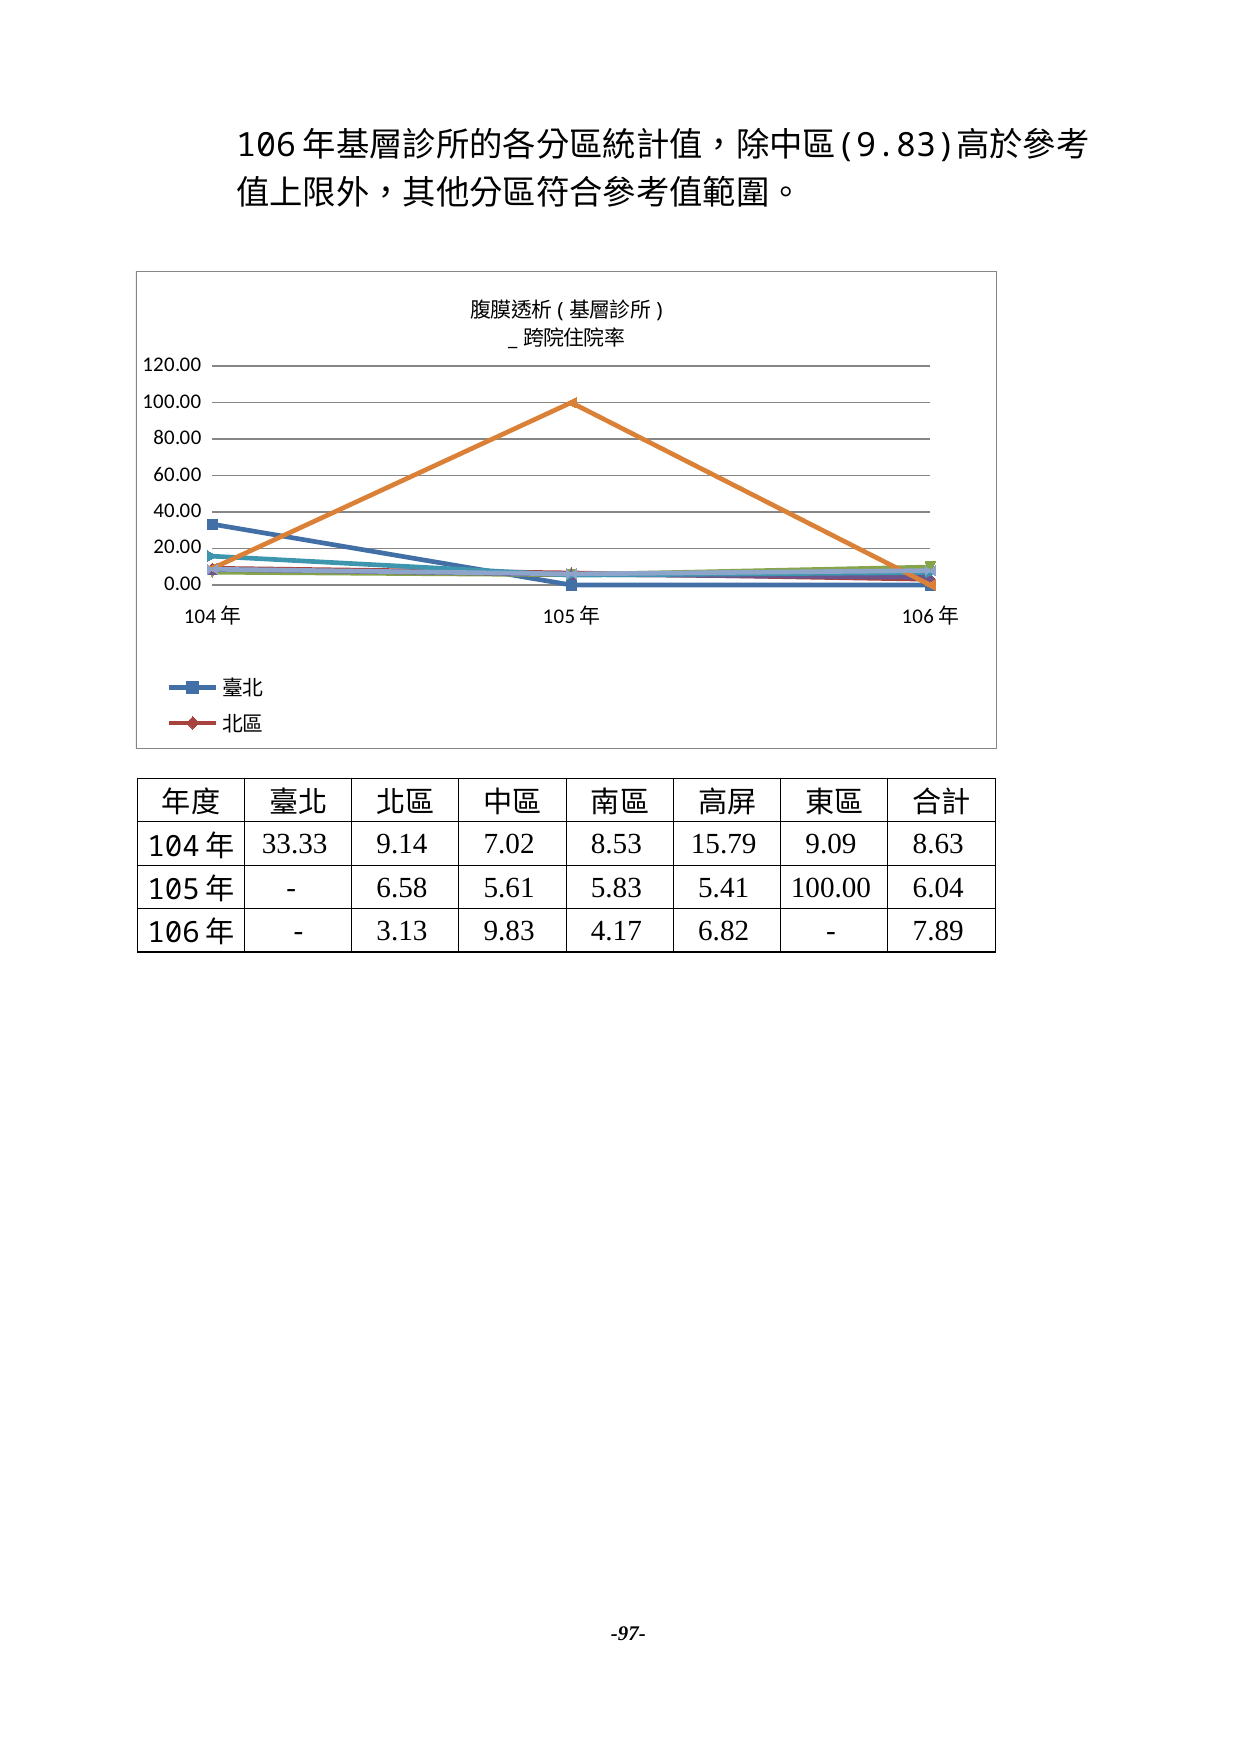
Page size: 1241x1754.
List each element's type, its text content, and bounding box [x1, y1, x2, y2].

table_cell - [245, 909, 351, 951]
table_cell 5.83 [567, 866, 673, 908]
table_cell 15.79 [674, 822, 780, 864]
table_header 臺北 [245, 779, 351, 821]
table_cell 106年 [138, 909, 244, 951]
table_cell - [245, 866, 351, 908]
table_cell 9.14 [352, 822, 458, 864]
table_cell 6.04 [888, 866, 995, 908]
table_cell 8.63 [888, 822, 995, 864]
table_cell 6.58 [352, 866, 458, 908]
table_header 合計 [888, 779, 995, 821]
table_cell 7.89 [888, 909, 995, 951]
table_cell 5.61 [459, 866, 566, 908]
table_cell 8.53 [567, 822, 673, 864]
table_cell 104年 [138, 822, 244, 864]
table_header 高屏 [674, 779, 780, 821]
table_cell 105年 [138, 866, 244, 908]
table_cell 9.09 [781, 822, 887, 864]
table_cell 5.41 [674, 866, 780, 908]
table_cell 33.33 [245, 822, 351, 864]
table_cell 6.82 [674, 909, 780, 951]
table_cell 7.02 [459, 822, 566, 864]
table_cell 3.13 [352, 909, 458, 951]
table_header 年度 [138, 779, 244, 821]
table_cell 100.00 [781, 866, 887, 908]
table_header 北區 [352, 779, 458, 821]
text 106年基層診所的各分區統計值，除中區(9.83)高於參考值上限外，其他分區符合參考值範圍。 [236, 117, 1122, 214]
table_cell - [781, 909, 887, 951]
table_header 中區 [459, 779, 566, 821]
table_header 南區 [567, 779, 673, 821]
table_header 東區 [781, 779, 887, 821]
table_cell 4.17 [567, 909, 673, 951]
table_cell 9.83 [459, 909, 566, 951]
